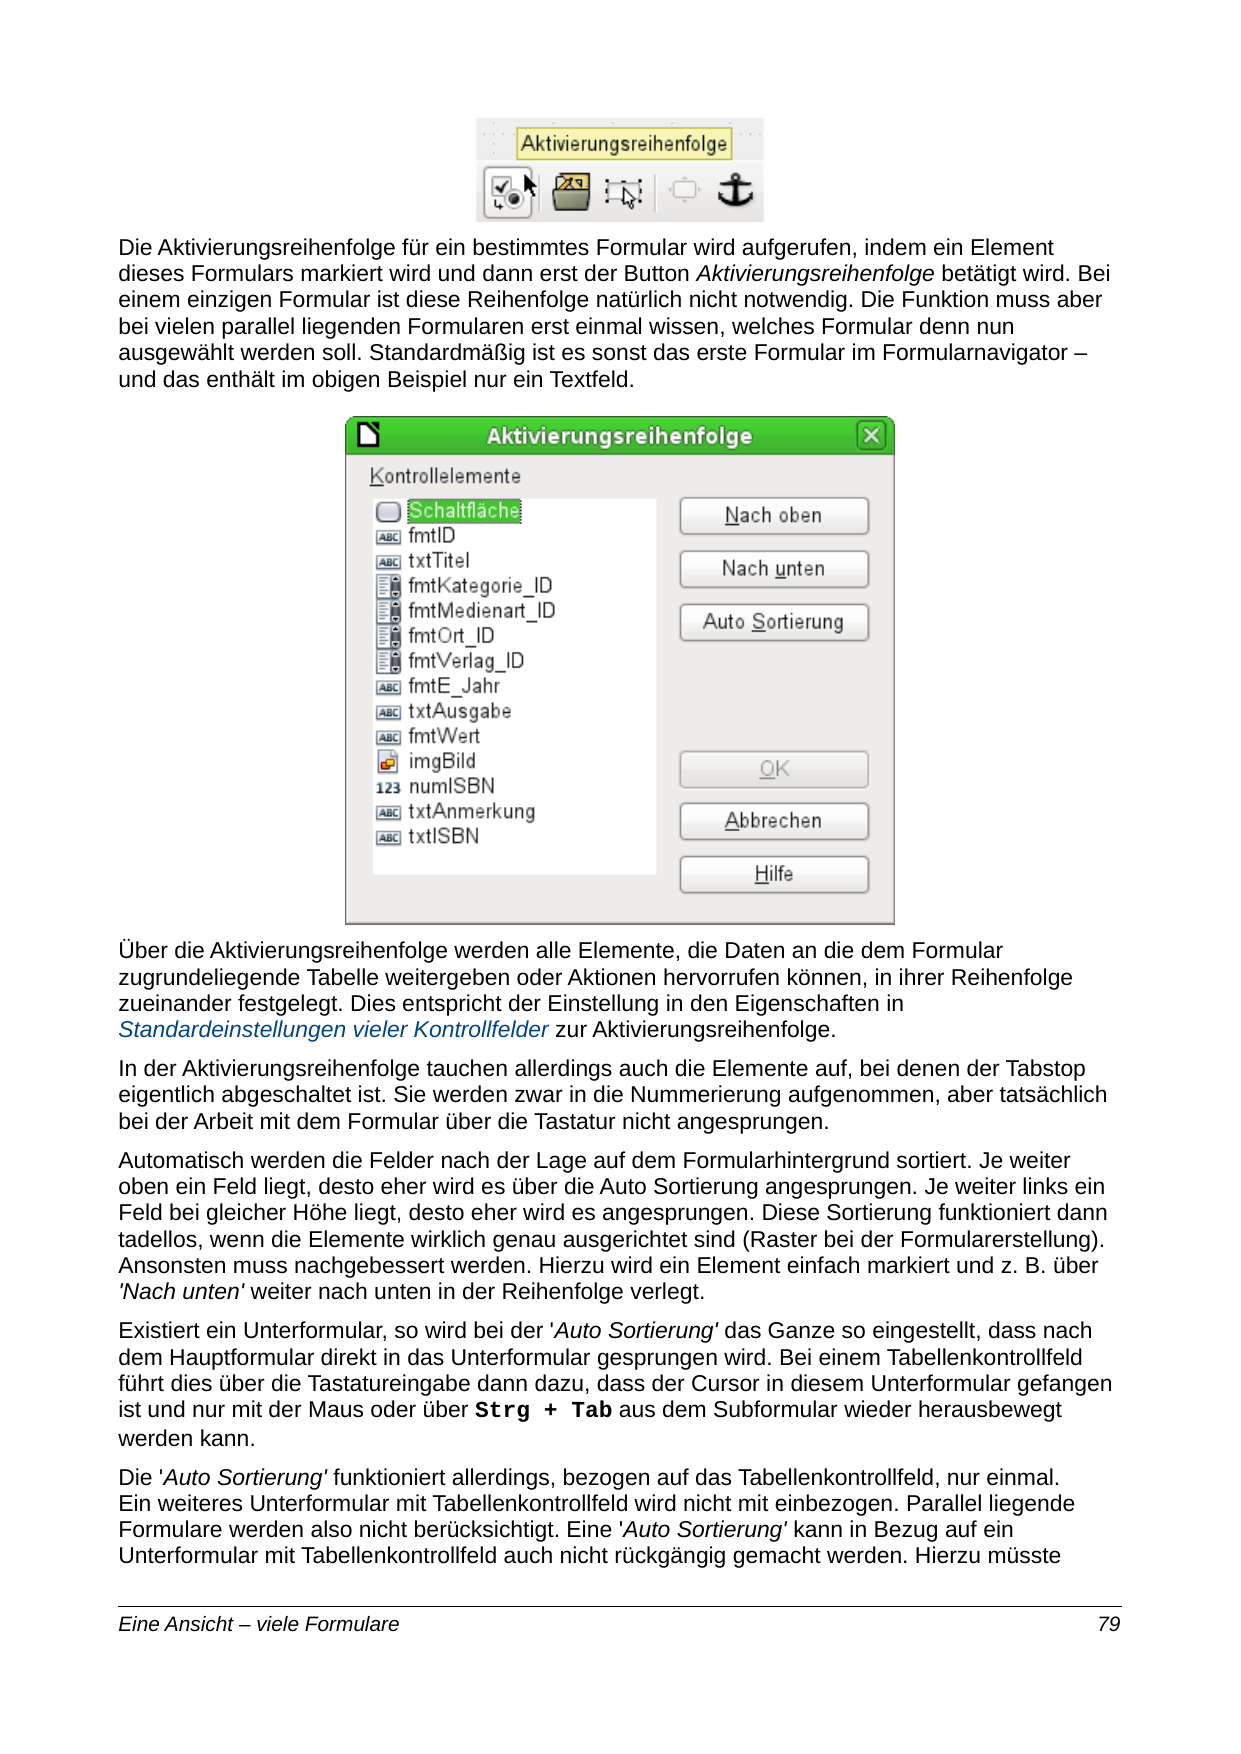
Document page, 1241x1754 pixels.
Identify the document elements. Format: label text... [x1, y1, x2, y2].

text Die 'Auto Sortierung' funktioniert allerdings, bezogen auf das Tabellenkontrollfeld, nur einmal. Ein weiteres Unterformular mit Tabellenkontrollfeld wird nicht mit einbezogen. Parallel liegende Formulare werden also nicht berücksichtigt. Eine 'Auto Sortierung' kann in Bezug auf ein Unterformular mit Tabellenkontrollfeld auch nicht rückgängig gemacht werden. Hierzu müsste [118, 1463, 1122, 1569]
text Existiert ein Unterformular, so wird bei der 'Auto Sortierung' das Ganze so eingestellt, dass nach dem Hauptformular direkt in das Unterformular gesprungen wird. Bei einem Tabellenkontrollfeld führt dies über die Tastatureingabe dann dazu, dass der Cursor in diesem Unterformular gefangen ist und nur mit der Maus oder über Strg + Tab aus dem Subformular wieder herausbewegt werden kann. [118, 1317, 1122, 1451]
text In der Aktivierungsreihenfolge tauchen allerdings auch die Elemente auf, bei denen der Tabstop eigentlich abgeschaltet ist. Sie werden zwar in die Nummerierung aufgenommen, aber tatsächlich bei der Arbeit mit dem Formular über die Tastatur nicht angesprungen. [118, 1055, 1122, 1134]
text Automatisch werden die Felder nach der Lage auf dem Formularhintergrund sortiert. Je weiter oben ein Feld liegt, desto eher wird es über die Auto Sortierung angesprungen. Je weiter links ein Feld bei gleicher Höhe liegt, desto eher wird es angesprungen. Diese Sortierung funktioniert dann tadellos, wenn die Elemente wirklich genau ausgerichtet sind (Raster bei der Formularerstellung). Ansonsten muss nachgebessert werden. Hierzu wird ein Element einfach markiert und z. B. über 'Nach unten' weiter nach unten in der Reihenfolge verlegt. [118, 1147, 1122, 1305]
picture [476, 118, 764, 222]
text Über die Aktivierungsreihenfolge werden alle Elemente, die Daten an die dem Formular zugrundeliegende Tabelle weitergeben oder Aktionen hervorrufen können, in ihrer Reihenfolge zueinander festgelegt. Dies entspricht der Einstellung in den Eigenschaften in Standardeinstellungen vieler Kontrollfelder zur Aktivierungsreihenfolge. [118, 937, 1122, 1042]
text Die Aktivierungsreihenfolge für ein bestimmtes Formular wird aufgerufen, indem ein Element dieses Formulars markiert wird und dann erst der Button Aktivierungsreihenfolge betätigt wird. Bei einem einzigen Formular ist diese Reihenfolge natürlich nicht notwendig. Die Funktion muss aber bei vielen parallel liegenden Formularen erst einmal wissen, welches Formular denn nun ausgewählt werden soll. Standardmäßig ist es sonst das erste Formular im Formularnavigator – und das enthält im obigen Beispiel nur ein Textfeld. [118, 234, 1122, 392]
picture [345, 416, 895, 925]
